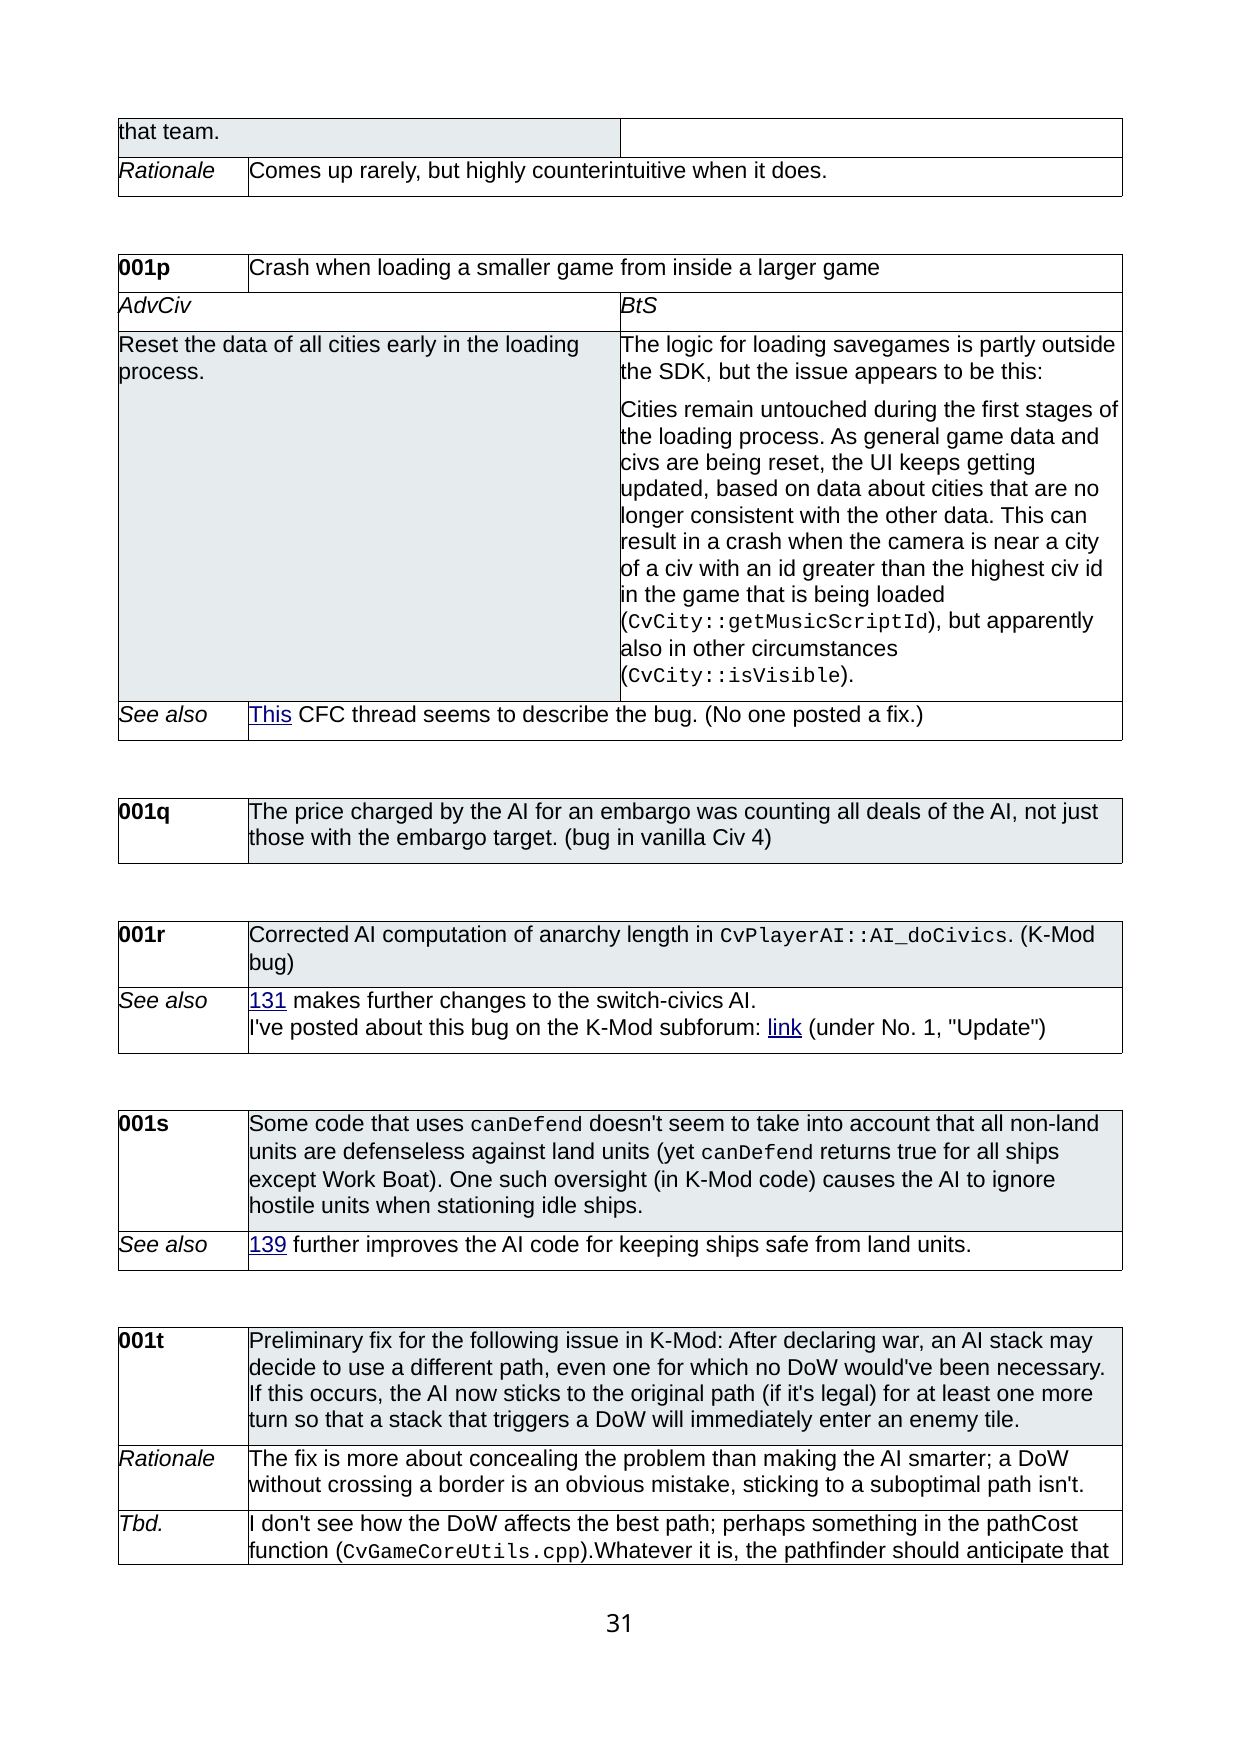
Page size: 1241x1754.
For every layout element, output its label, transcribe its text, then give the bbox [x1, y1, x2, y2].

table_cell BtS [621, 293, 1122, 331]
table_cell Rationale [119, 158, 248, 196]
table_header 001s [119, 1111, 248, 1231]
table_cell 139 further improves the AI code for keeping ships safe from land units. [249, 1232, 1122, 1269]
table_cell AdvCiv [119, 293, 620, 331]
table_header Corrected AI computation of anarchy length in CvPlayerAI::AI_doCivics. (K-Mod bug) [249, 922, 1122, 987]
table_cell that team. [119, 119, 620, 157]
table_cell See also [119, 702, 248, 740]
table_cell This CFC thread seems to describe the bug. (No one posted a fix.) [249, 702, 1122, 740]
table_header Preliminary fix for the following issue in K-Mod: After declaring war, an AI stack may decide to use a different path, even one for which no DoW would've been necessary. If this occurs, the AI now sticks to the original path (if it's legal) for at least one more turn so that a stack that triggers a DoW will immediately enter an enemy tile. [249, 1328, 1122, 1445]
table_cell [621, 119, 1122, 157]
table_header 001p [119, 255, 248, 292]
table_cell 131 makes further changes to the switch-civics AI. I've posted about this bug on the K-Mod subforum: link (under No. 1, "Update") [249, 988, 1122, 1052]
table_cell See also [119, 988, 248, 1052]
table_header 001t [119, 1328, 248, 1445]
table_cell Tbd. [119, 1511, 248, 1564]
table_cell Rationale [119, 1446, 248, 1510]
table_cell See also [119, 1232, 248, 1269]
table_header Some code that uses canDefend doesn't seem to take into account that all non-land units are defenseless against land units (yet canDefend returns true for all ships except Work Boat). One such oversight (in K-Mod code) causes the AI to ignore hostile units when stationing idle ships. [249, 1111, 1122, 1231]
table_header 001r [119, 922, 248, 987]
table_header The price charged by the AI for an embargo was counting all deals of the AI, not just those with the embargo target. (bug in vanilla Civ 4) [249, 799, 1122, 863]
table_header Crash when loading a smaller game from inside a larger game [249, 255, 1122, 292]
table_header 001q [119, 799, 248, 863]
table_cell The fix is more about concealing the problem than making the AI smarter; a DoW without crossing a border is an obvious mistake, sticking to a suboptimal path isn't. [249, 1446, 1122, 1510]
table_cell Reset the data of all cities early in the loading process. [119, 332, 620, 701]
table_cell I don't see how the DoW affects the best path; perhaps something in the pathCost function (CvGameCoreUtils.cpp).Whatever it is, the pathfinder should anticipate that [249, 1511, 1122, 1564]
table_cell The logic for loading savegames is partly outside the SDK, but the issue appears to be this: Cities remain untouched during the first stages of the loading process. As general game data and civs are being reset, the UI keeps getting updated, based on data about cities that are no longer consistent with the other data. This can result in a crash when the camera is near a city of a civ with an id greater than the highest civ id in the game that is being loaded (CvCity::getMusicScriptId), but apparently also in other circumstances (CvCity::isVisible). [621, 332, 1122, 701]
table_cell Comes up rarely, but highly counterintuitive when it does. [249, 158, 1122, 196]
